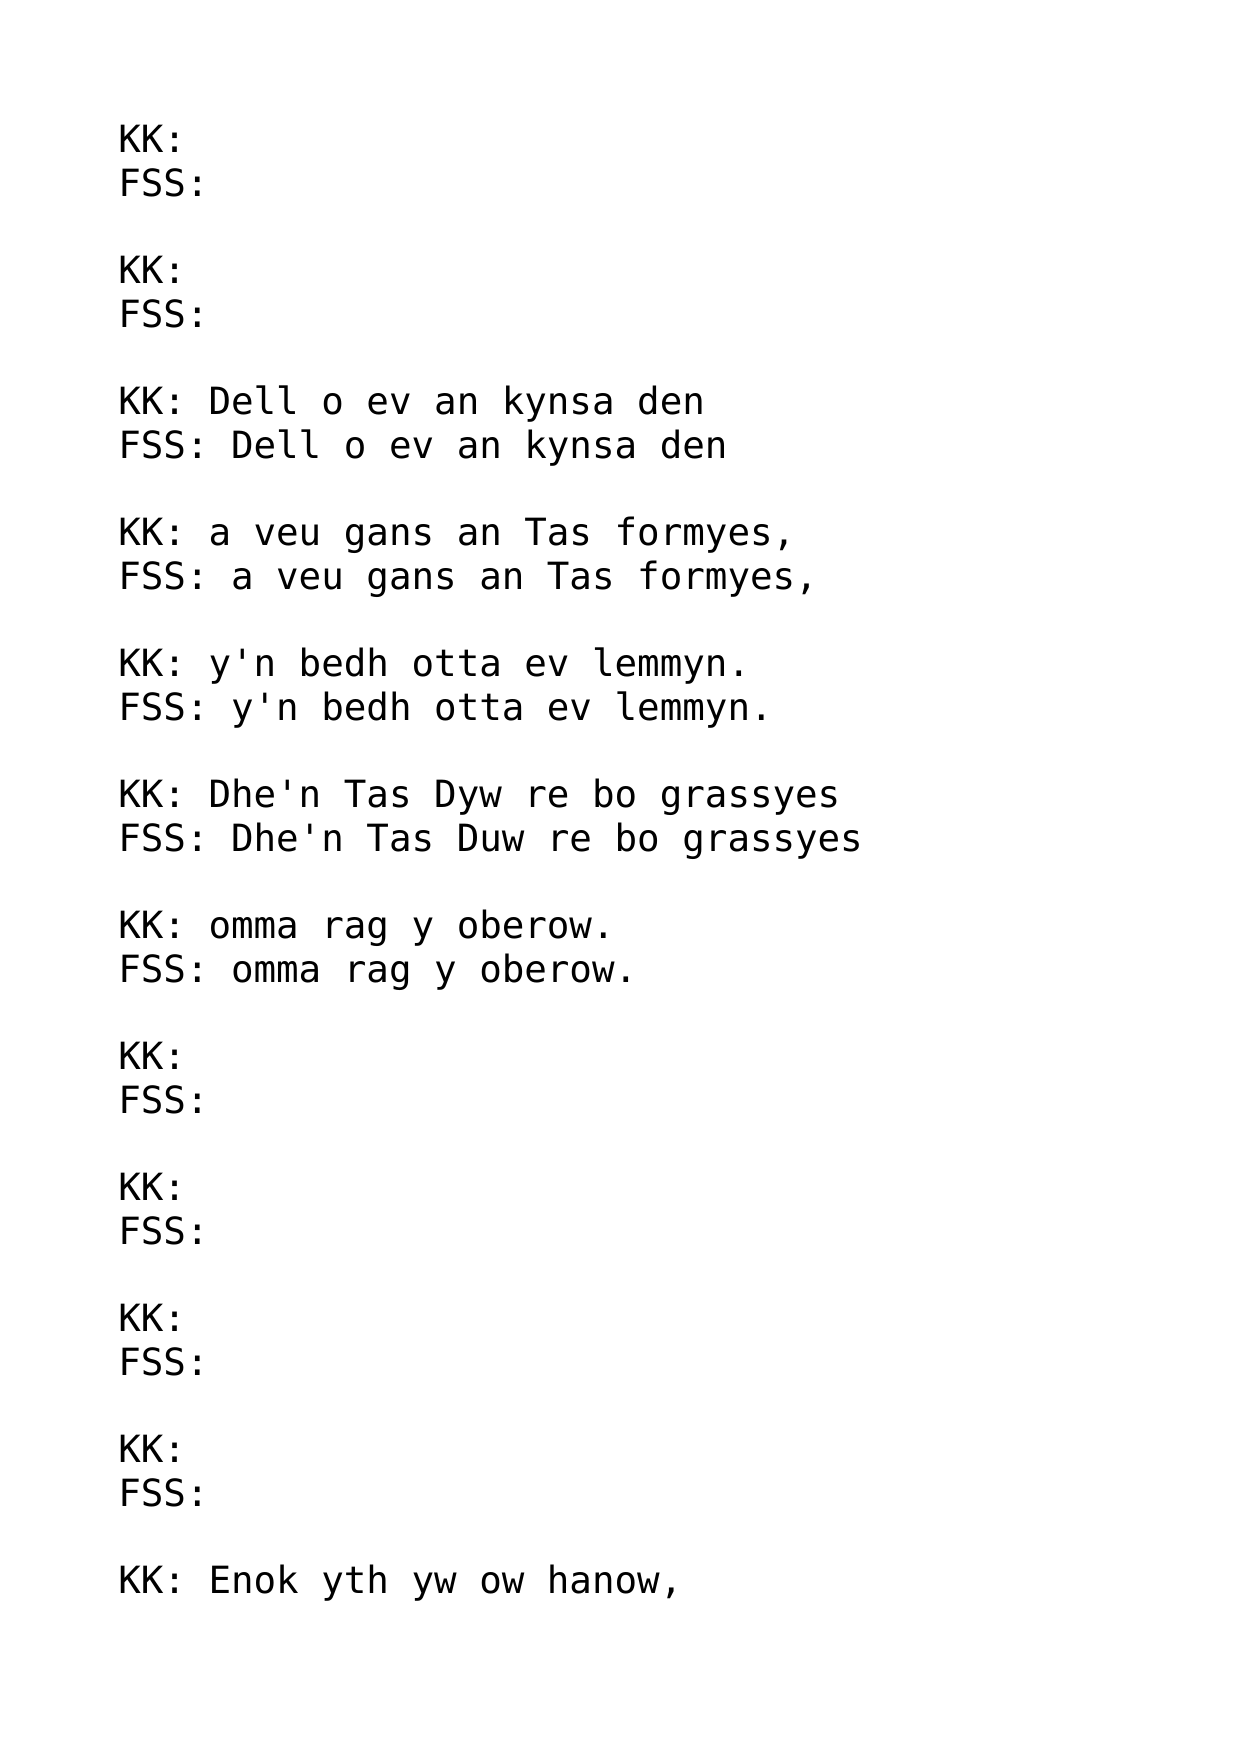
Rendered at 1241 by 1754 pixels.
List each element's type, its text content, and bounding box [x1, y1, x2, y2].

text KK: [118, 1297, 1122, 1340]
text FSS: y'n bedh otta ev lemmyn. [118, 686, 1122, 729]
text FSS: [118, 1209, 1122, 1253]
text KK: a veu gans an Tas formyes, [118, 511, 1122, 554]
text FSS: Dell o ev an kynsa den [118, 424, 1122, 467]
text FSS: [118, 1471, 1122, 1515]
text KK: Dell o ev an kynsa den [118, 380, 1122, 424]
text FSS: a veu gans an Tas formyes, [118, 554, 1122, 598]
text KK: Enok yth yw ow hanow, [118, 1558, 1122, 1602]
text FSS: omma rag y oberow. [118, 947, 1122, 991]
text FSS: [118, 293, 1122, 336]
text FSS: Dhe'n Tas Duw re bo grassyes [118, 816, 1122, 860]
text KK: Dhe'n Tas Dyw re bo grassyes [118, 773, 1122, 816]
text FSS: [118, 1340, 1122, 1384]
text KK: [118, 118, 1122, 162]
text KK: [118, 1427, 1122, 1471]
text KK: omma rag y oberow. [118, 904, 1122, 947]
text KK: [118, 1166, 1122, 1209]
text FSS: [118, 1078, 1122, 1122]
text KK: [118, 249, 1122, 293]
text KK: y'n bedh otta ev lemmyn. [118, 642, 1122, 686]
text FSS: [118, 162, 1122, 205]
text KK: [118, 1035, 1122, 1078]
